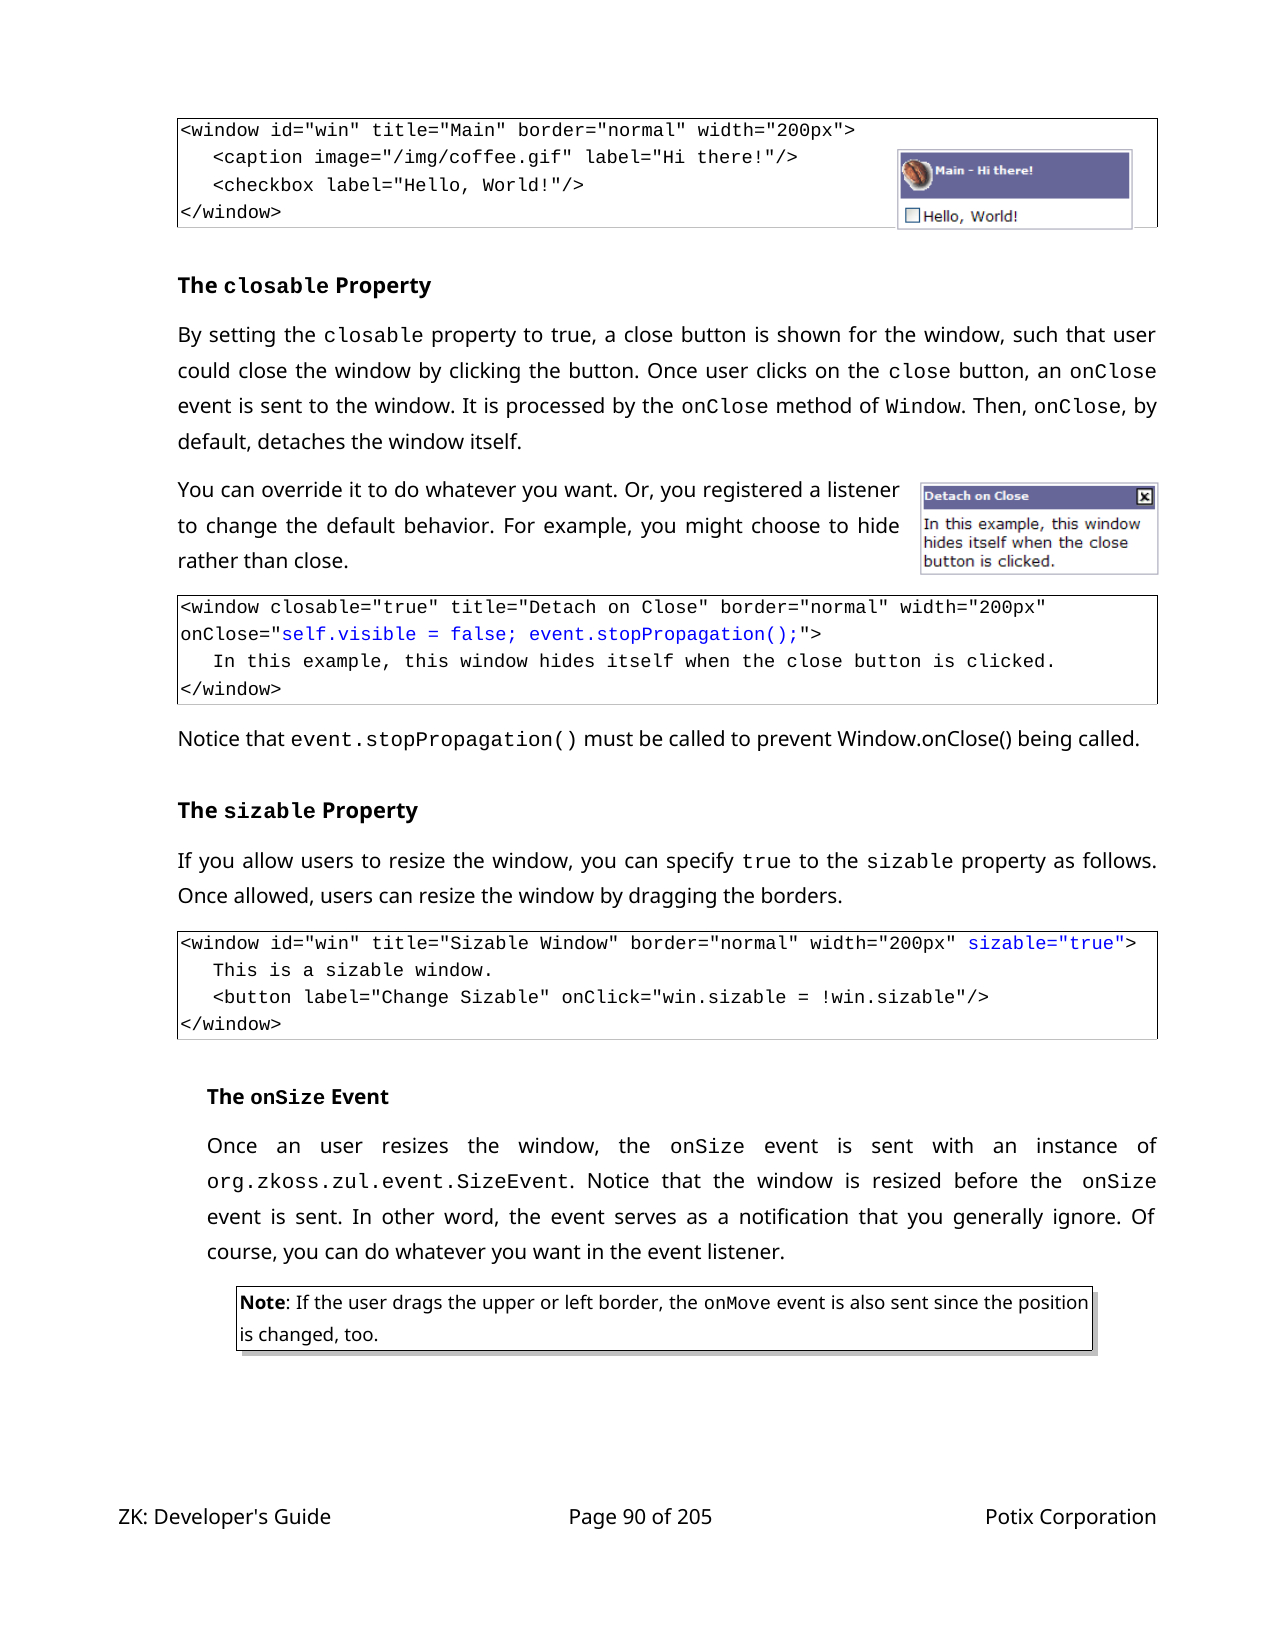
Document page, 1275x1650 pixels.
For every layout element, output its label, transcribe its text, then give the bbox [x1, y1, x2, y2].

subtitle The sizable Property [177, 795, 1157, 826]
text </window> [178, 676, 1157, 704]
text [1135, 200, 1157, 227]
text <window id="win" title="Sizable Window" border="normal" width="200px" sizable="true"> [178, 932, 1157, 955]
text <caption image="/img/coffee.gif" label="Hi there!"/> [178, 145, 1157, 169]
text <window id="win" title="Main" border="normal" width="200px"> [178, 119, 1157, 142]
picture [895, 148, 1135, 232]
subtitle The onSize Event [207, 1082, 1157, 1110]
text <window closable="true" title="Detach on Close" border="normal" width="200px" [178, 596, 1157, 619]
text </window> [178, 1012, 1157, 1039]
text </window> [178, 200, 895, 227]
text onClose="self.visible = false; event.stopPropagation();"> [178, 622, 1157, 646]
text <checkbox label="Hello, World!"/> [178, 172, 895, 197]
text <button label="Change Sizable" onClick="win.sizable = !win.sizable"/> [178, 985, 1157, 1009]
picture [918, 479, 1162, 576]
text Notice that event.stopPropagation() must be called to prevent Window.onClose() being called. [177, 724, 1157, 753]
text You can override it to do whatever you want. Or, you registered a listener to change the default behavior. For example, you might choose to hide rather than close. [177, 476, 1157, 574]
text If you allow users to resize the window, you can specify true to the sizable property as follows. Once allowed, users can resize the window by dragging the borders. [177, 846, 1157, 910]
text Note: If the user drags the upper or left border, the onMove event is also sent since the position is changed, too. [237, 1287, 1092, 1350]
text Once an user resizes the window, the onSize event is sent with an instance of org.zkoss.zul.event.SizeEvent. Notice that the window is resized before the onSize event is sent. In other word, the event serves as a notification that you generally ignore. Of course, you can do whatever you want in the event listener. [207, 1131, 1157, 1266]
text This is a sizable window. [178, 958, 1157, 982]
text In this example, this window hides itself when the close button is clicked. [178, 649, 1157, 673]
subtitle The closable Property [177, 269, 1157, 299]
text By setting the closable property to true, a close button is shown for the window, such that user could close the window by clicking the button. Once user clicks on the close button, an onClose event is sent to the window. It is processed by the onClose method of Window. Then, onClose, by default, detaches the window itself. [177, 320, 1157, 455]
